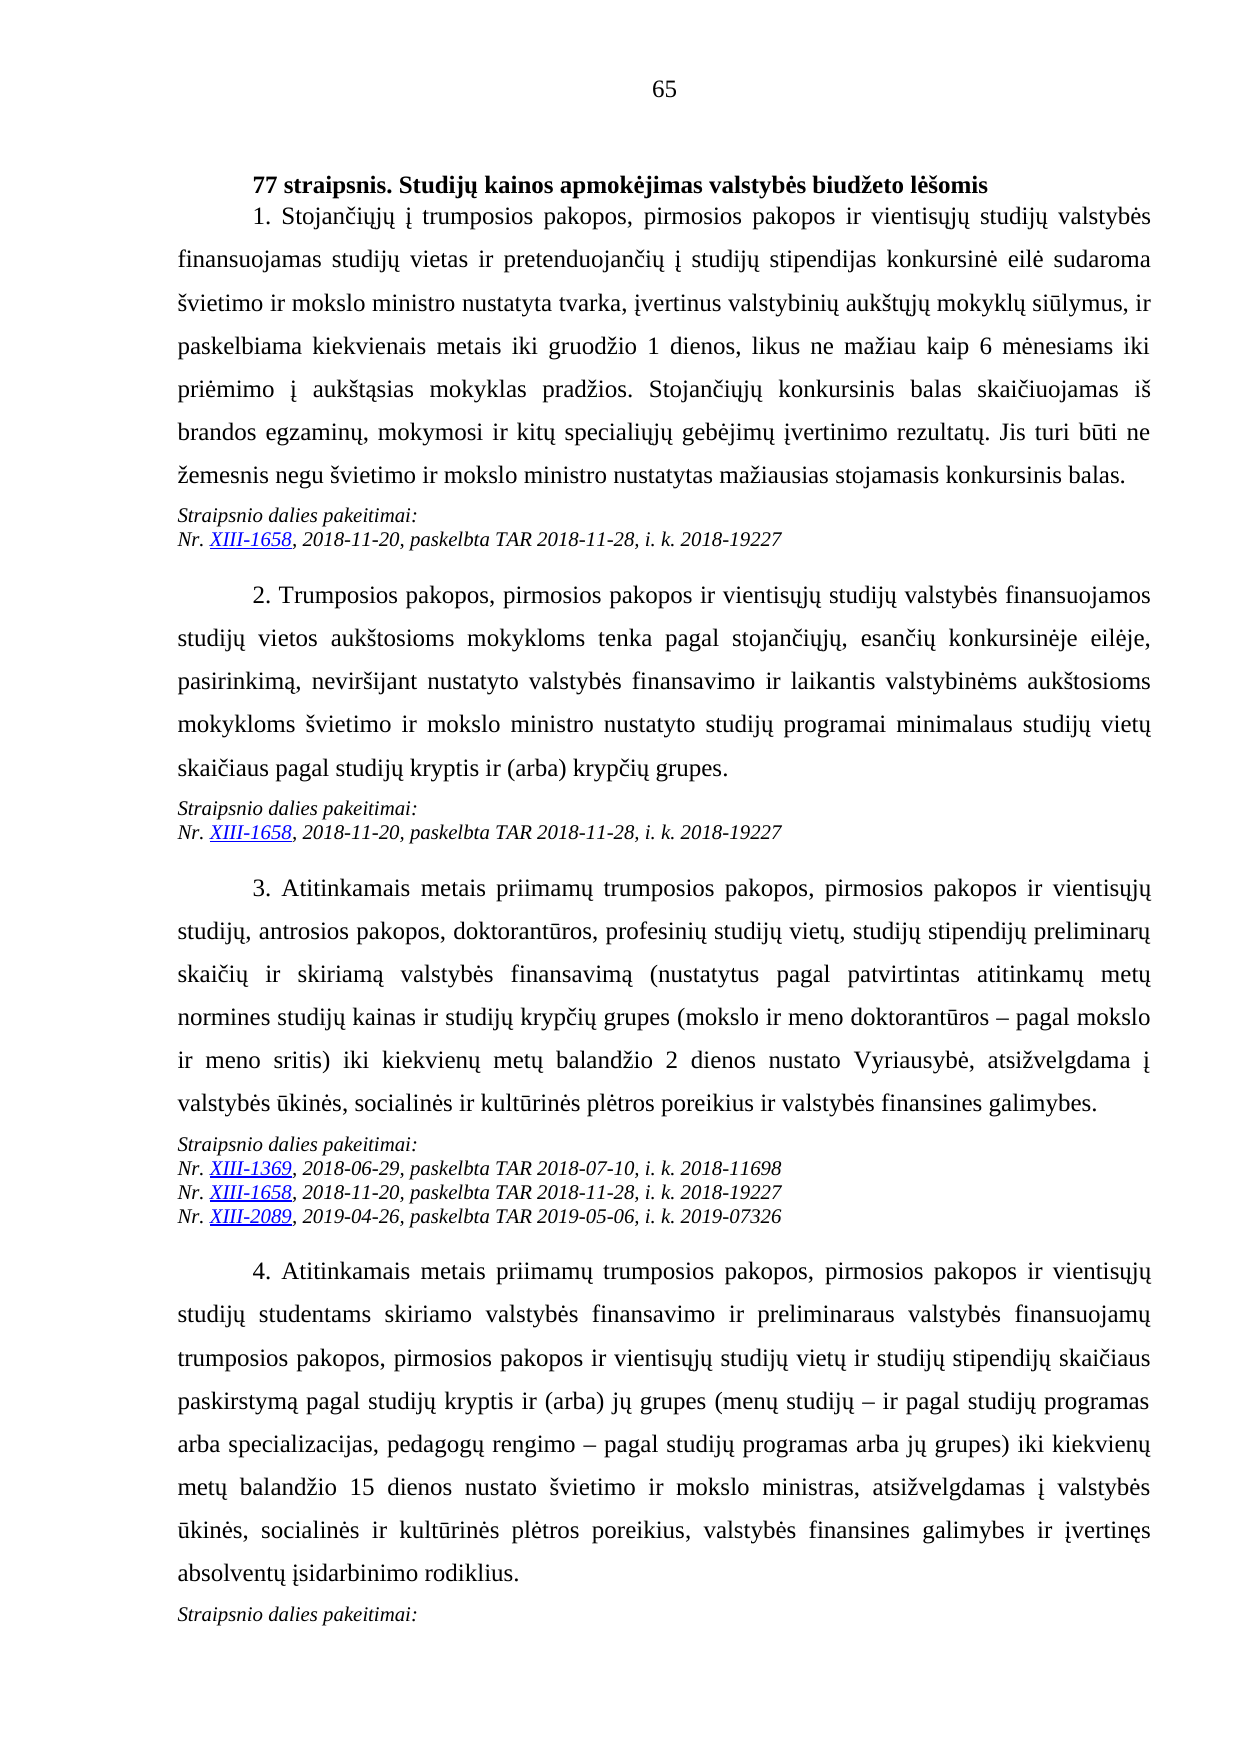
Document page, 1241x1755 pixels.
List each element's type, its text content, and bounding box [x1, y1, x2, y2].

text Straipsnio dalies pakeitimai: [177, 1131, 1152, 1156]
text 3. Atitinkamais metais priimamų trumposios pakopos, pirmosios pakopos ir vientisųjų studijų, antrosios pakopos, doktorantūros, profesinių studijų vietų, studijų stipendijų preliminarų skaičių ir skiriamą valstybės finansavimą (nustatytus pagal patvirtintas atitinkamų metų normines studijų kainas ir studijų krypčių grupes (mokslo ir meno doktorantūros – pagal mokslo ir meno sritis) iki kiekvienų metų balandžio 2 dienos nustato Vyriausybė, atsižvelgdama į valstybės ūkinės, socialinės ir kultūrinės plėtros poreikius ir valstybės finansines galimybes. [177, 873, 1152, 1117]
text 1. Stojančiųjų į trumposios pakopos, pirmosios pakopos ir vientisųjų studijų valstybės finansuojamas studijų vietas ir pretenduojančių į studijų stipendijas konkursinė eilė sudaroma švietimo ir mokslo ministro nustatyta tvarka, įvertinus valstybinių aukštųjų mokyklų siūlymus, ir paskelbiama kiekvienais metais iki gruodžio 1 dienos, likus ne mažiau kaip 6 mėnesiams iki priėmimo į aukštąsias mokyklas pradžios. Stojančiųjų konkursinis balas skaičiuojamas iš brandos egzaminų, mokymosi ir kitų specialiųjų gebėjimų įvertinimo rezultatų. Jis turi būti ne žemesnis negu švietimo ir mokslo ministro nustatytas mažiausias stojamasis konkursinis balas. [177, 201, 1152, 489]
text Straipsnio dalies pakeitimai: [177, 796, 1152, 820]
text 4. Atitinkamais metais priimamų trumposios pakopos, pirmosios pakopos ir vientisųjų studijų studentams skiriamo valstybės finansavimo ir preliminaraus valstybės finansuojamų trumposios pakopos, pirmosios pakopos ir vientisųjų studijų vietų ir studijų stipendijų skaičiaus paskirstymą pagal studijų kryptis ir (arba) jų grupes (menų studijų – ir pagal studijų programas arba specializacijas, pedagogų rengimo – pagal studijų programas arba jų grupes) iki kiekvienų metų balandžio 15 dienos nustato švietimo ir mokslo ministras, atsižvelgdamas į valstybės ūkinės, socialinės ir kultūrinės plėtros poreikius, valstybės finansines galimybes ir įvertinęs absolventų įsidarbinimo rodiklius. [177, 1256, 1152, 1587]
text Nr. XIII-1658, 2018-11-20, paskelbta TAR 2018-11-28, i. k. 2018-19227 [177, 527, 1152, 551]
text Nr. XIII-1369, 2018-06-29, paskelbta TAR 2018-07-10, i. k. 2018-11698 [177, 1156, 1152, 1179]
text Straipsnio dalies pakeitimai: [177, 503, 1152, 527]
text Nr. XIII-1658, 2018-11-20, paskelbta TAR 2018-11-28, i. k. 2018-19227 [177, 1179, 1152, 1204]
text 77 straipsnis. Studijų kainos apmokėjimas valstybės biudžeto lėšomis [177, 160, 1152, 201]
text Straipsnio dalies pakeitimai: [177, 1601, 1152, 1626]
text Nr. XIII-1658, 2018-11-20, paskelbta TAR 2018-11-28, i. k. 2018-19227 [177, 820, 1152, 844]
text 2. Trumposios pakopos, pirmosios pakopos ir vientisųjų studijų valstybės finansuojamos studijų vietos aukštosioms mokykloms tenka pagal stojančiųjų, esančių konkursinėje eilėje, pasirinkimą, neviršijant nustatyto valstybės finansavimo ir laikantis valstybinėms aukštosioms mokykloms švietimo ir mokslo ministro nustatyto studijų programai minimalaus studijų vietų skaičiaus pagal studijų kryptis ir (arba) krypčių grupes. [177, 580, 1152, 781]
text Nr. XIII-2089, 2019-04-26, paskelbta TAR 2019-05-06, i. k. 2019-07326 [177, 1204, 1152, 1228]
